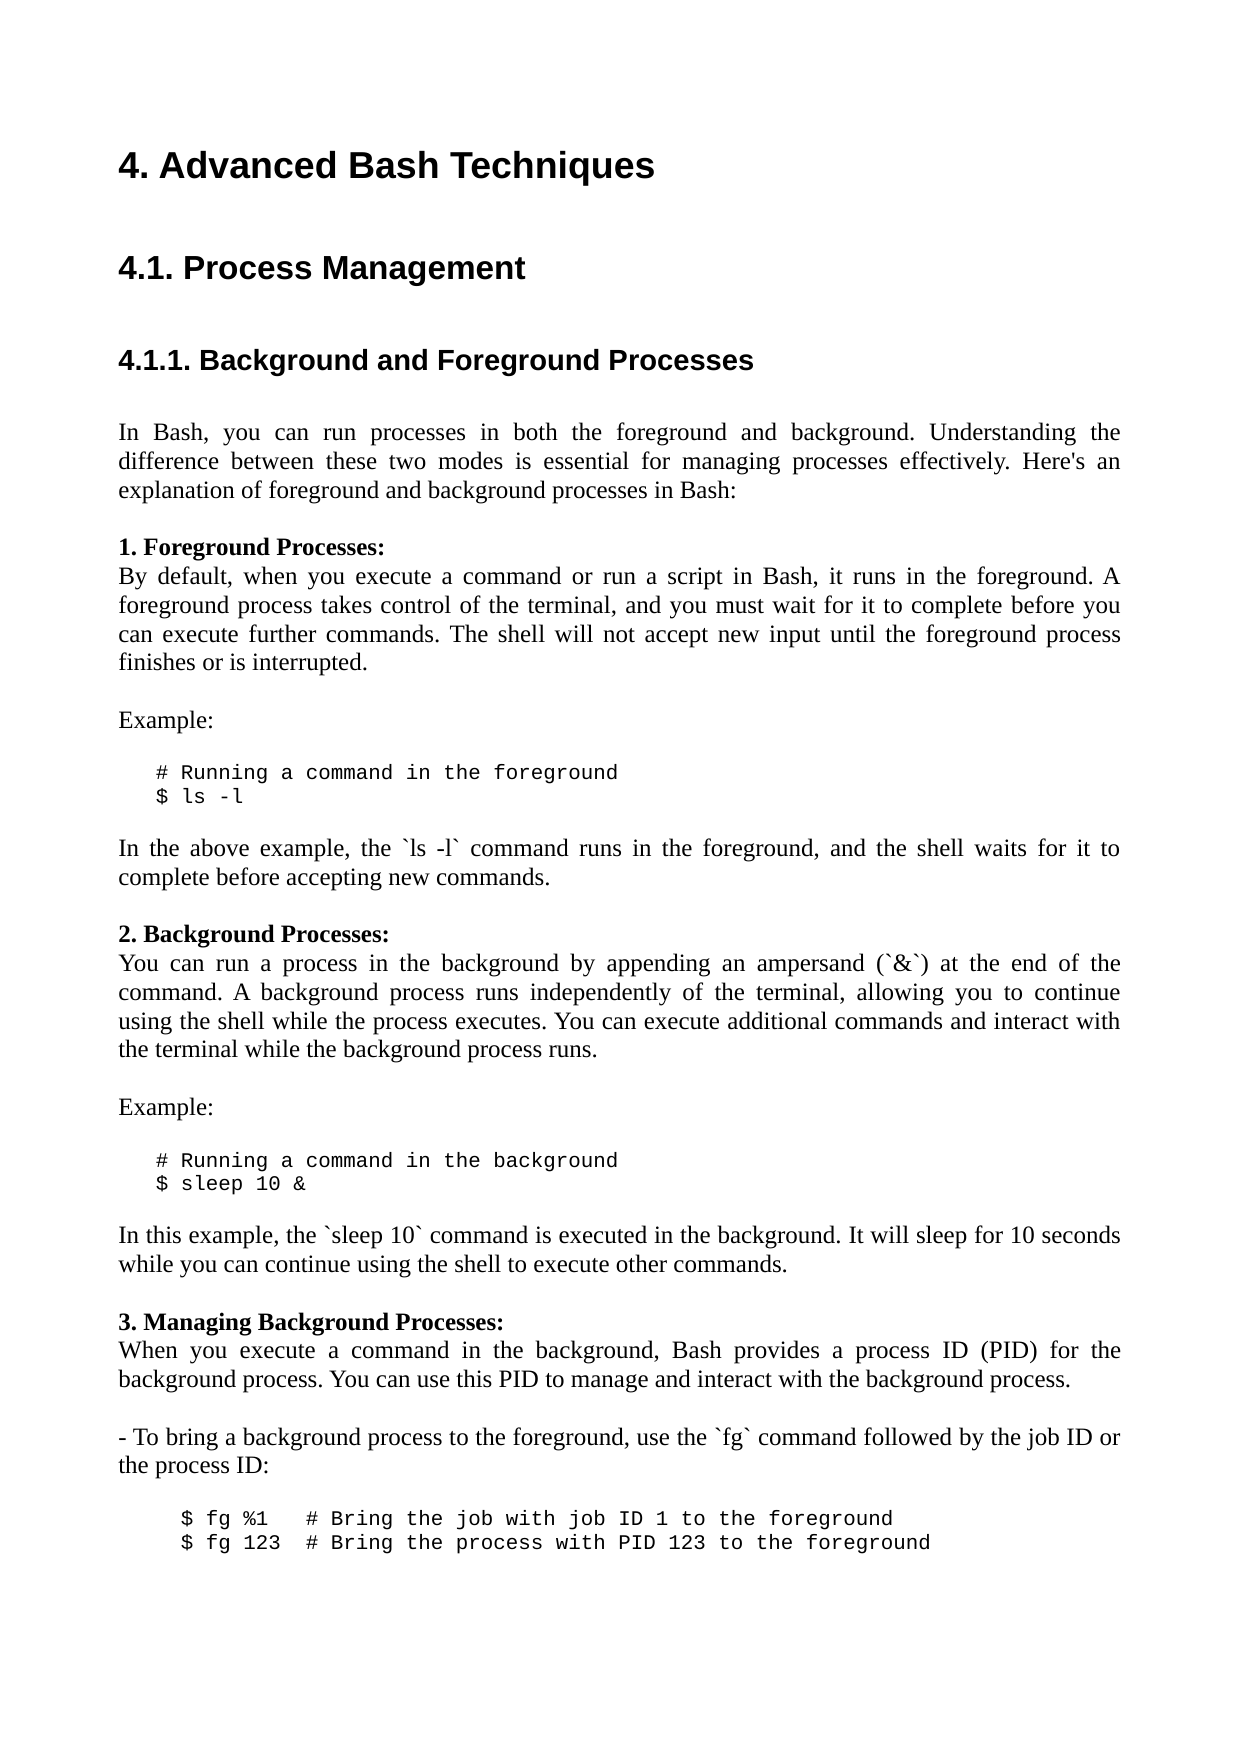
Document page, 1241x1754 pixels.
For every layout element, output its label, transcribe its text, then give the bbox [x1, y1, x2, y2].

text You can run a process in the background by appending an ampersand (`&`) at the end of the command. A background process runs independently of the terminal, allowing you to continue using the shell while the process executes. You can execute additional commands and interact with the terminal while the background process runs. [118, 948, 1122, 1063]
subtitle 4.1. Process Management [118, 248, 1122, 287]
text # Running a command in the foreground [118, 762, 1122, 786]
text 2. Background Processes: [118, 919, 1122, 948]
text In this example, the `sleep 10` command is executed in the background. It will sleep for 10 seconds while you can continue using the shell to execute other commands. [118, 1221, 1122, 1278]
text $ ls -l [118, 786, 1122, 810]
text In Bash, you can run processes in both the foreground and background. Understanding the difference between these two modes is essential for managing processes effectively. Here's an explanation of foreground and background processes in Bash: [118, 417, 1122, 504]
text Example: [118, 705, 1122, 734]
text # Running a command in the background [118, 1149, 1122, 1173]
text 1. Foreground Processes: [118, 532, 1122, 561]
subtitle 4.1.1. Background and Foreground Processes [118, 343, 1122, 376]
text $ sleep 10 & [118, 1173, 1122, 1197]
text Example: [118, 1092, 1122, 1121]
text - To bring a background process to the foreground, use the `fg` command followed by the job ID or the process ID: [118, 1422, 1122, 1479]
text In the above example, the `ls -l` command runs in the foreground, and the shell waits for it to complete before accepting new commands. [118, 833, 1122, 891]
text 3. Managing Background Processes: [118, 1307, 1122, 1336]
text $ fg 123 # Bring the process with PID 123 to the foreground [118, 1532, 1122, 1555]
text $ fg %1 # Bring the job with job ID 1 to the foreground [118, 1508, 1122, 1532]
subtitle 4. Advanced Bash Techniques [118, 143, 1122, 186]
text When you execute a command in the background, Bash provides a process ID (PID) for the background process. You can use this PID to manage and interact with the background process. [118, 1336, 1122, 1393]
text By default, when you execute a command or run a script in Bash, it runs in the foreground. A foreground process takes control of the terminal, and you must wait for it to complete before you can execute further commands. The shell will not accept new input until the foreground process finishes or is interrupted. [118, 561, 1122, 676]
